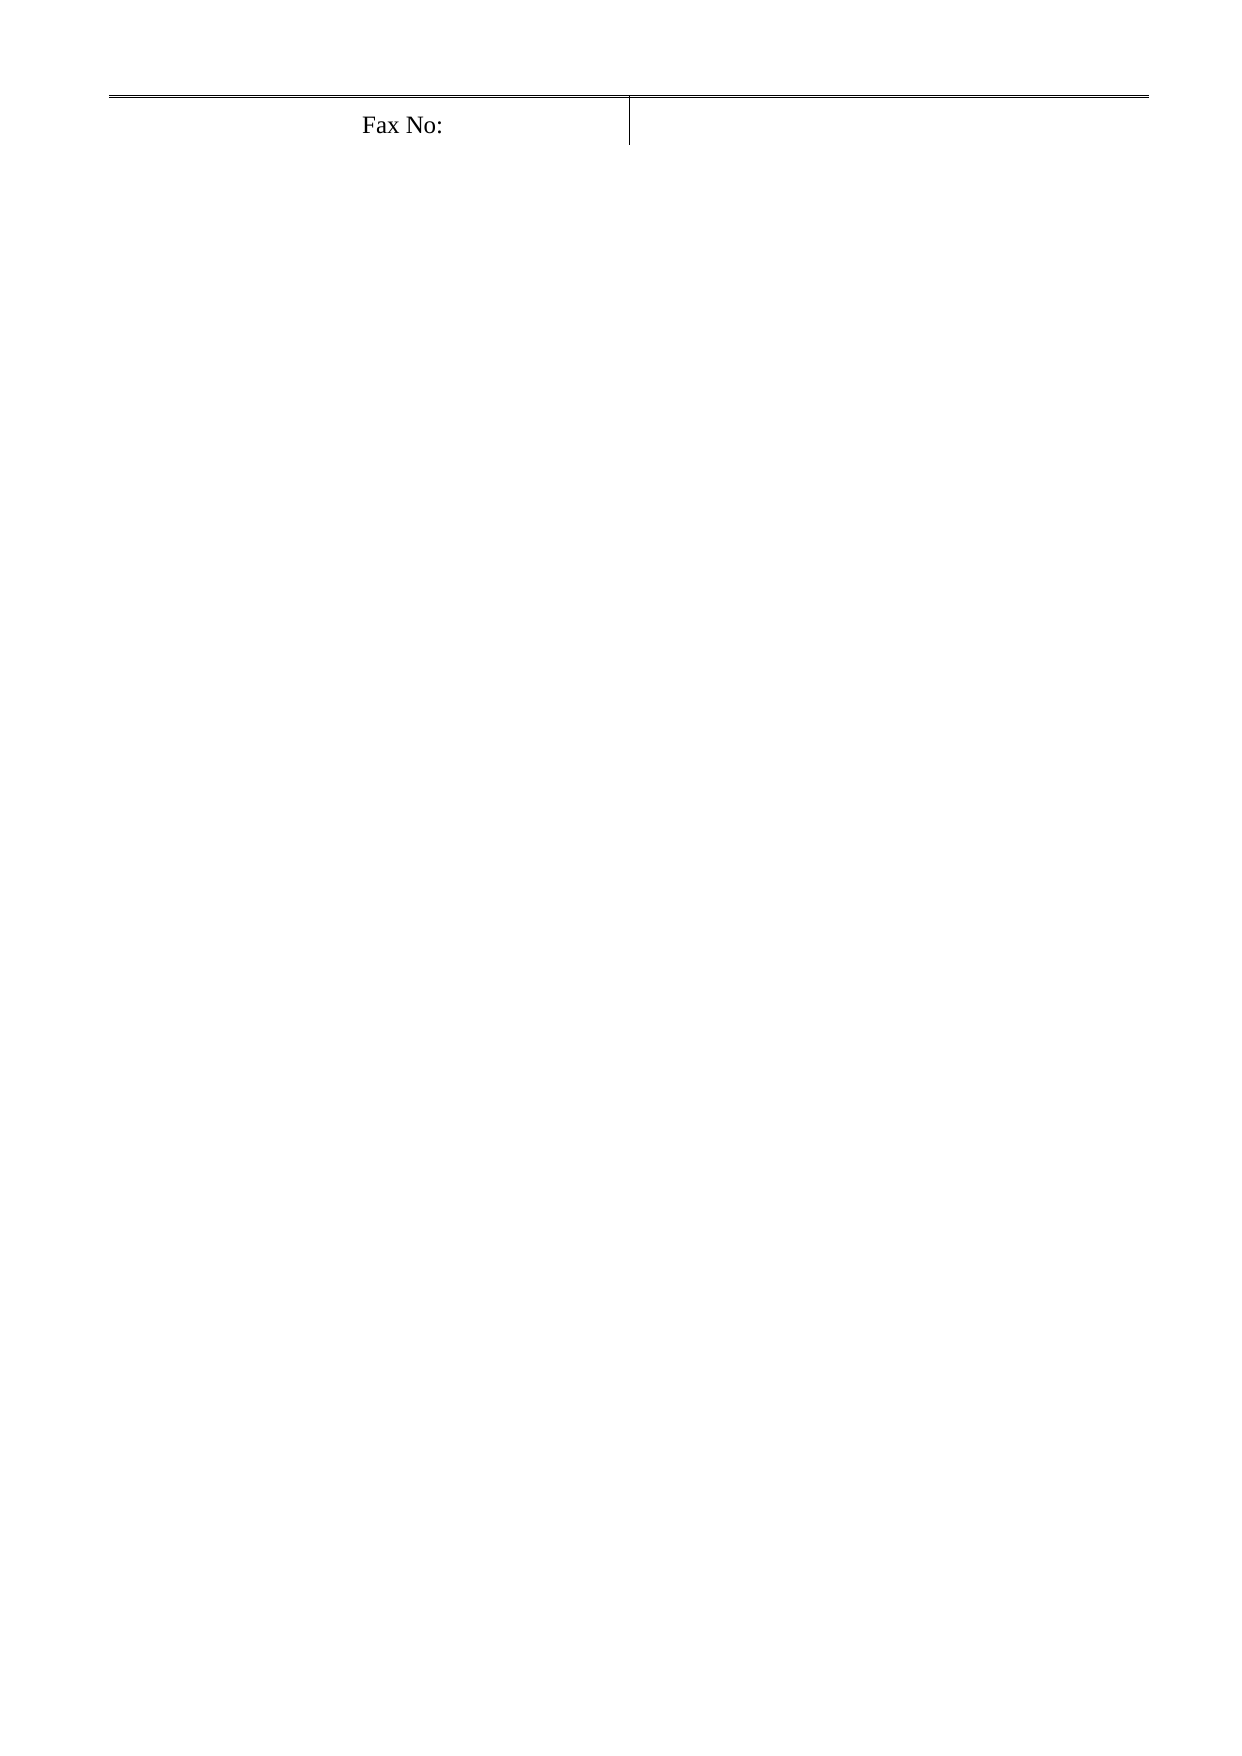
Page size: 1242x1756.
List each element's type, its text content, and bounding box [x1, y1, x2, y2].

table_header [630, 98, 1149, 145]
table_header Fax No: [109, 98, 629, 145]
